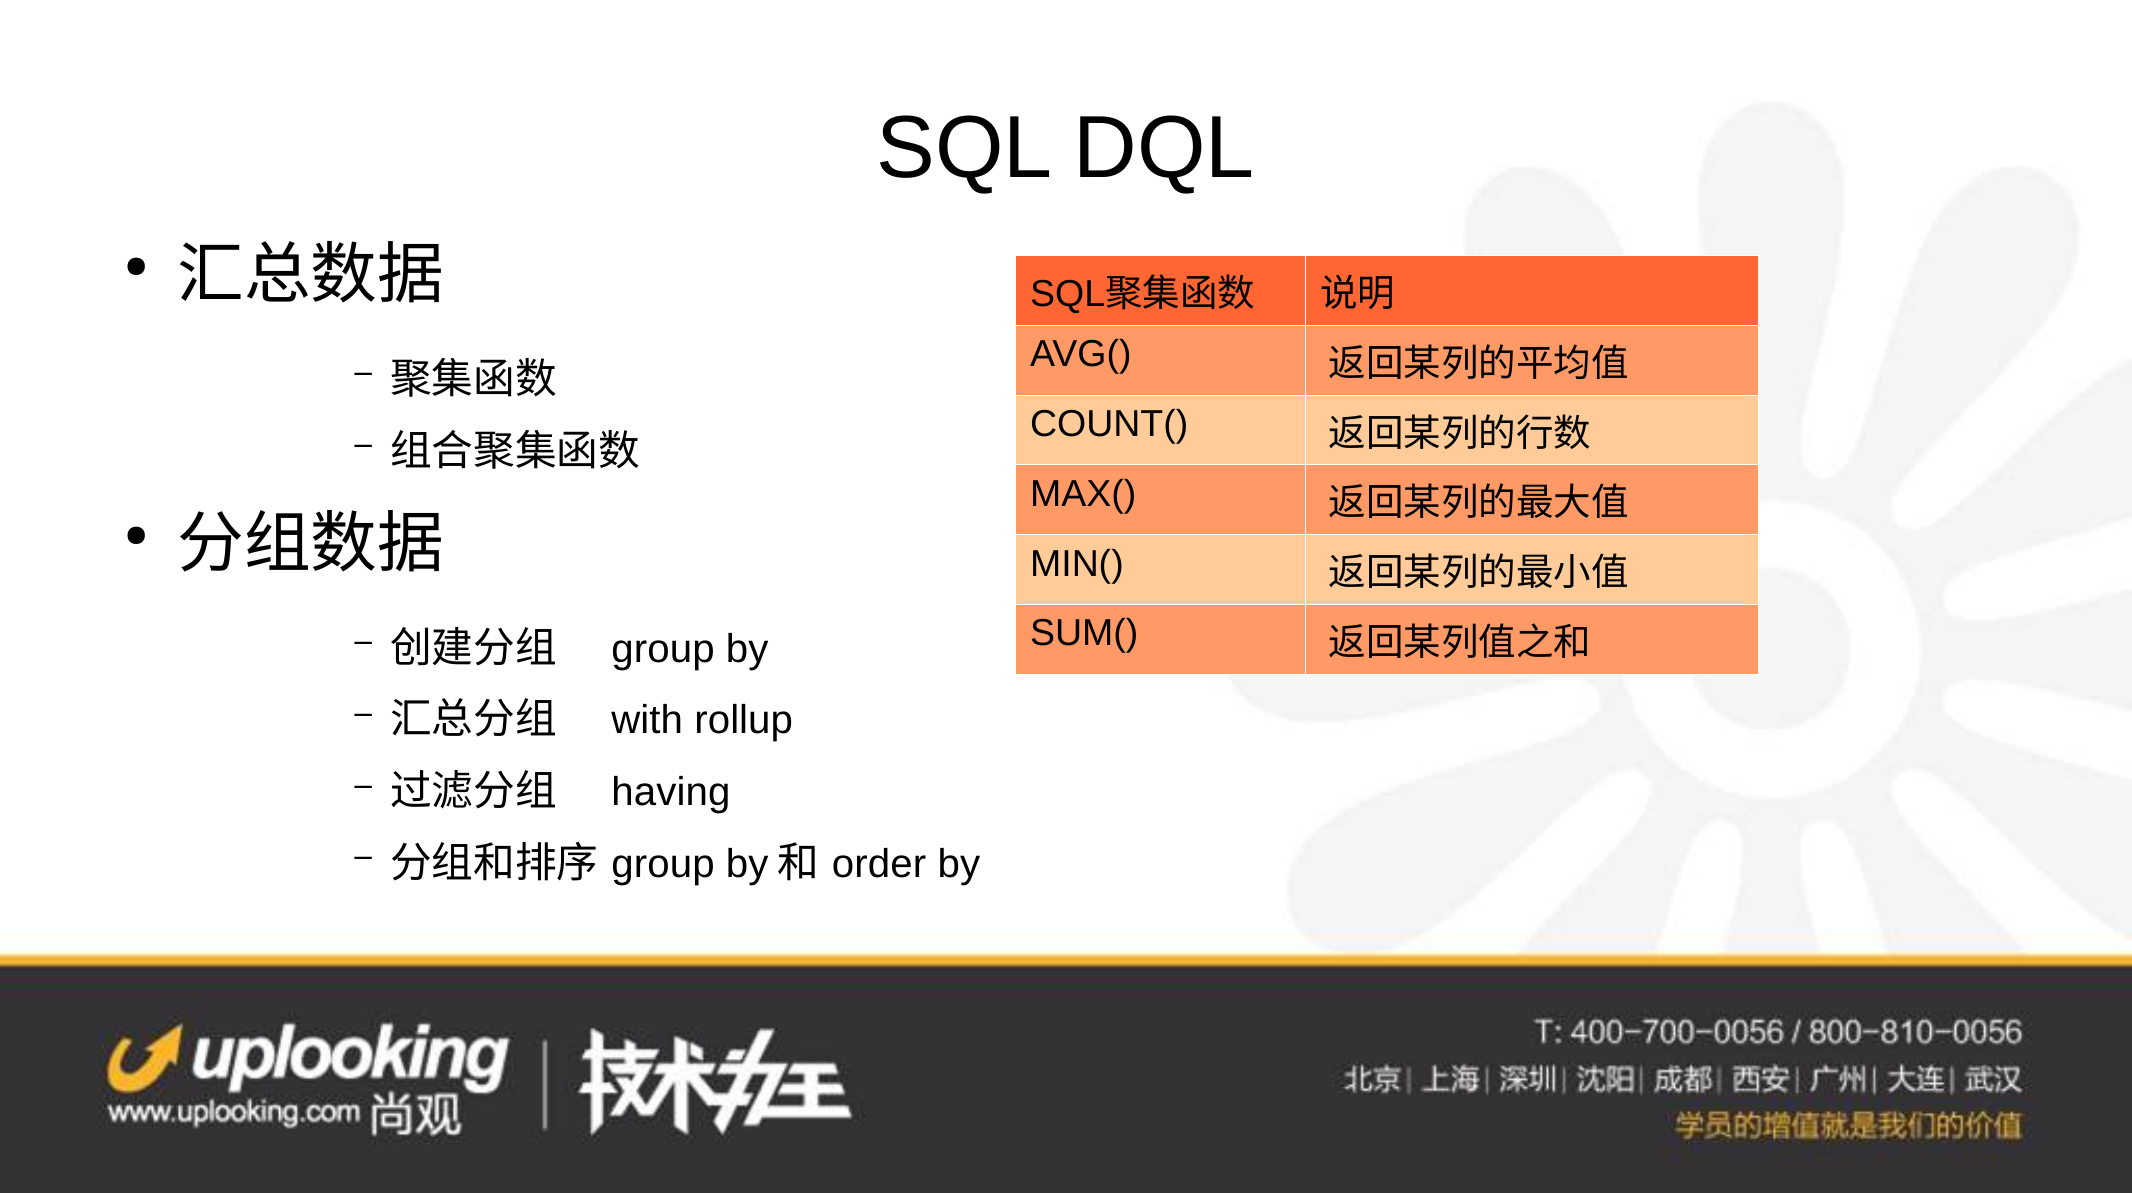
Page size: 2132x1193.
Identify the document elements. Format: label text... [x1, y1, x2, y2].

list 汇总数据 聚集函数 组合聚集函数 分组数据 创建分组 group by 汇总分组 with rollup 过滤分组 having 分组和排序 group by和order by [106, 220, 2026, 1008]
table_cell SUM() [1016, 605, 1305, 674]
table_cell AVG() [1016, 326, 1305, 395]
table_cell COUNT() [1016, 396, 1305, 464]
table_cell 返回某列的最大值 [1306, 465, 1758, 534]
table_cell 返回某列的平均值 [1306, 326, 1758, 395]
picture [0, 0, 2132, 1193]
title SQL DQL [106, 47, 2026, 220]
table_header SQL聚集函数 [1016, 256, 1305, 325]
table_header 说明 [1306, 256, 1758, 325]
table_cell 返回某列值之和 [1306, 605, 1758, 674]
table_cell MAX() [1016, 465, 1305, 534]
table_cell 返回某列的行数 [1306, 396, 1758, 464]
table_cell 返回某列的最小值 [1306, 535, 1758, 604]
table_cell MIN() [1016, 535, 1305, 604]
